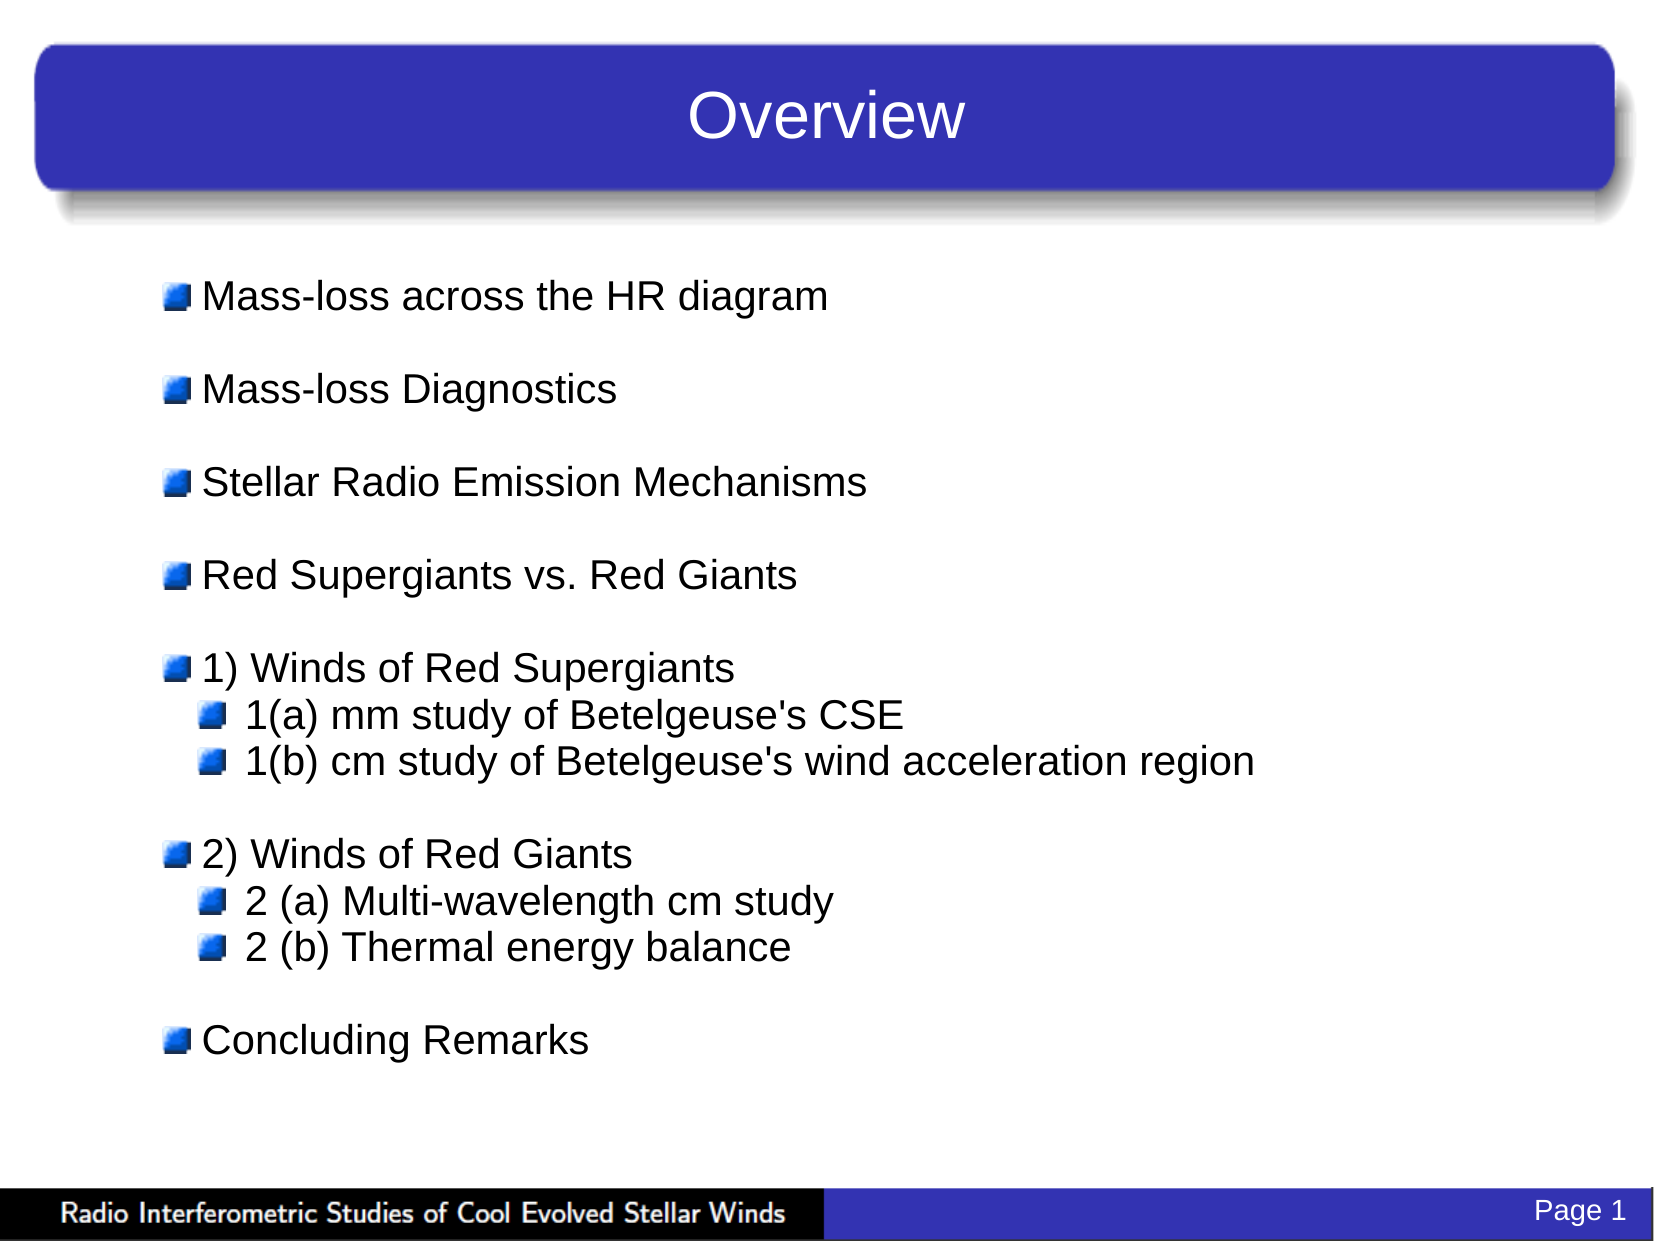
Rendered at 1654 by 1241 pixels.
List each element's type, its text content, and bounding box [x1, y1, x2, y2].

text_box Overview [59, 70, 1595, 189]
text_box Page 1 [814, 1187, 1642, 1235]
picture [0, 1187, 1654, 1241]
text_box Mass-loss across the HR diagram Mass-loss Diagnostics Stellar Radio Emission Mechanisms Red Supergiants vs. Red Giants 1) Winds of Red Supergiants 1(a) mm study of Betelgeuse's CSE 1(b) cm study of Betelgeuse's wind acceleration region 2) Winds of Red Giants 2 (a) Multi-wavelength cm study 2 (b) Thermal energy balance Concluding Remarks [147, 265, 1536, 1071]
picture [23, 29, 1648, 237]
